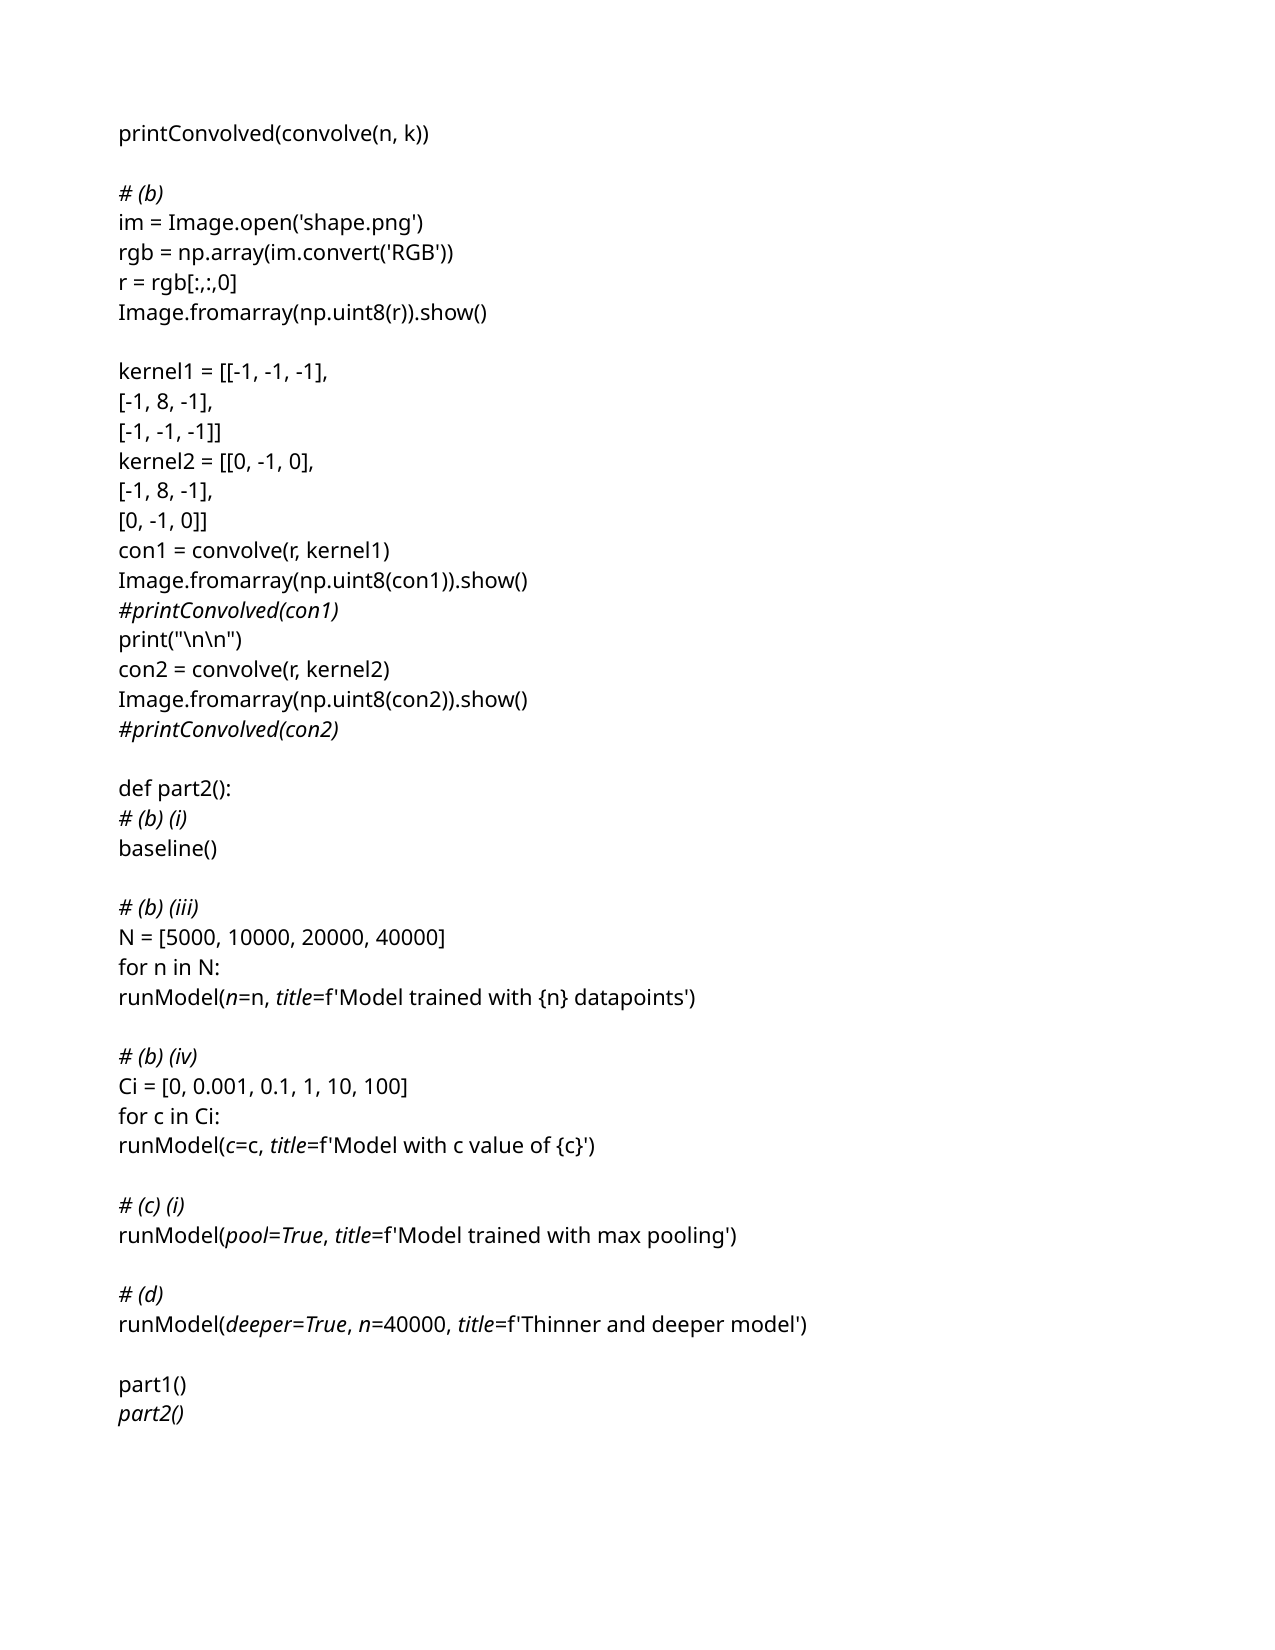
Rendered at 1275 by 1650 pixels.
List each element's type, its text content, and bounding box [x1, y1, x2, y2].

text kernel1 = [[-1, -1, -1], [118, 356, 1157, 386]
text con2 = convolve(r, kernel2) [118, 654, 1157, 684]
text # (b) (i) [118, 803, 1157, 833]
text [-1, -1, -1]] [118, 416, 1157, 446]
text rgb = np.array(im.convert('RGB')) [118, 237, 1157, 267]
text [0, -1, 0]] [118, 505, 1157, 535]
text runModel(pool=True, title=f'Model trained with max pooling') [118, 1220, 1157, 1249]
text N = [5000, 10000, 20000, 40000] [118, 922, 1157, 952]
text runModel(deeper=True, n=40000, title=f'Thinner and deeper model') [118, 1309, 1157, 1339]
text # (b) (iii) [118, 892, 1157, 922]
text kernel2 = [[0, -1, 0], [118, 446, 1157, 475]
text # (d) [118, 1279, 1157, 1309]
text Image.fromarray(np.uint8(con1)).show() [118, 565, 1157, 594]
text [-1, 8, -1], [118, 475, 1157, 505]
text Ci = [0, 0.001, 0.1, 1, 10, 100] [118, 1071, 1157, 1101]
text for n in N: [118, 952, 1157, 982]
text #printConvolved(con1) [118, 594, 1157, 624]
text # (c) (i) [118, 1190, 1157, 1220]
text Image.fromarray(np.uint8(con2)).show() [118, 684, 1157, 714]
text # (b) [118, 178, 1157, 207]
text part2() [118, 1398, 1157, 1428]
text print("\n\n") [118, 624, 1157, 654]
text [-1, 8, -1], [118, 386, 1157, 416]
text Image.fromarray(np.uint8(r)).show() [118, 297, 1157, 327]
text runModel(n=n, title=f'Model trained with {n} datapoints') [118, 982, 1157, 1011]
text def part2(): [118, 773, 1157, 803]
text con1 = convolve(r, kernel1) [118, 535, 1157, 565]
text baseline() [118, 833, 1157, 863]
text r = rgb[:,:,0] [118, 267, 1157, 297]
text runModel(c=c, title=f'Model with c value of {c}') [118, 1131, 1157, 1160]
text #printConvolved(con2) [118, 714, 1157, 743]
text part1() [118, 1368, 1157, 1398]
text # (b) (iv) [118, 1041, 1157, 1071]
text printConvolved(convolve(n, k)) [118, 118, 1157, 148]
text im = Image.open('shape.png') [118, 207, 1157, 237]
text for c in Ci: [118, 1101, 1157, 1131]
